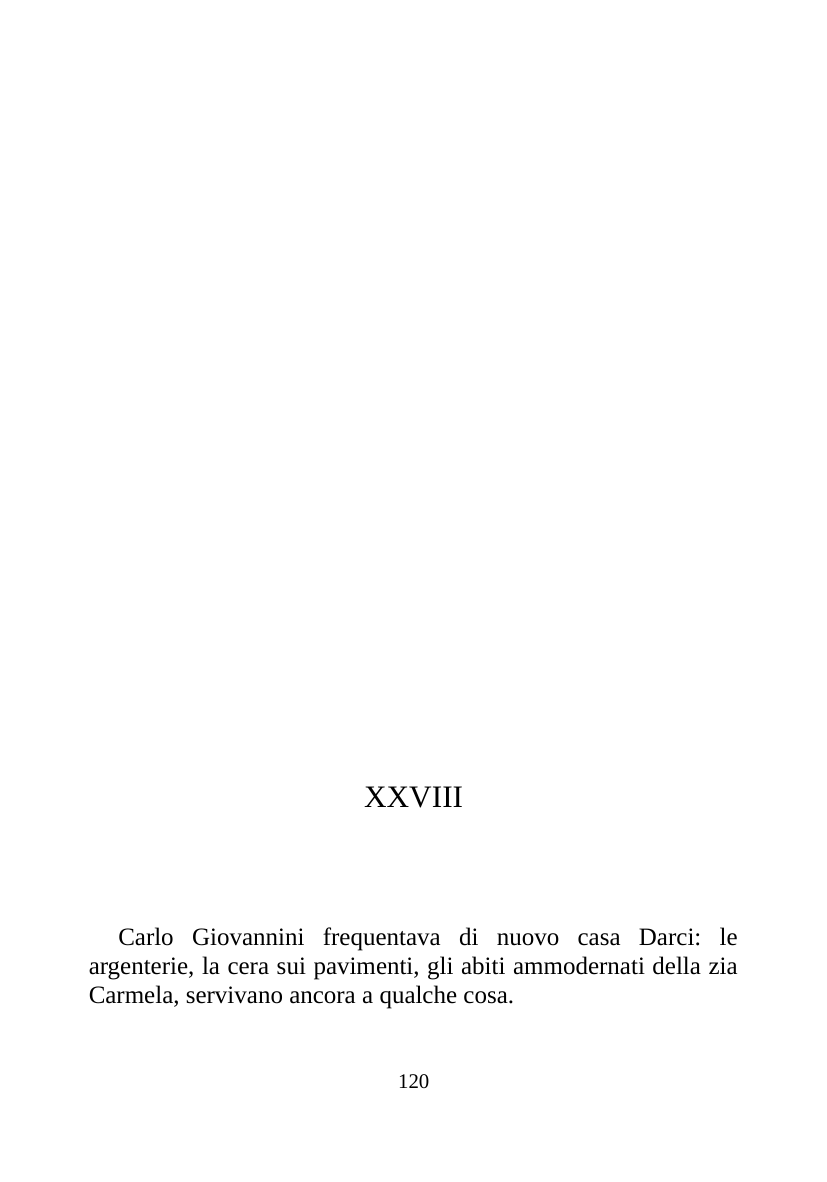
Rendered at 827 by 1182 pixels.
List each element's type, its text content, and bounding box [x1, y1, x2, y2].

text Carlo Giovannini frequentava di nuovo casa Darci: le argenterie, la cera sui pavimenti, gli abiti ammodernati della zia Carmela, servivano ancora a qualche cosa. [88, 922, 738, 1008]
subtitle XXVIII [88, 778, 738, 814]
